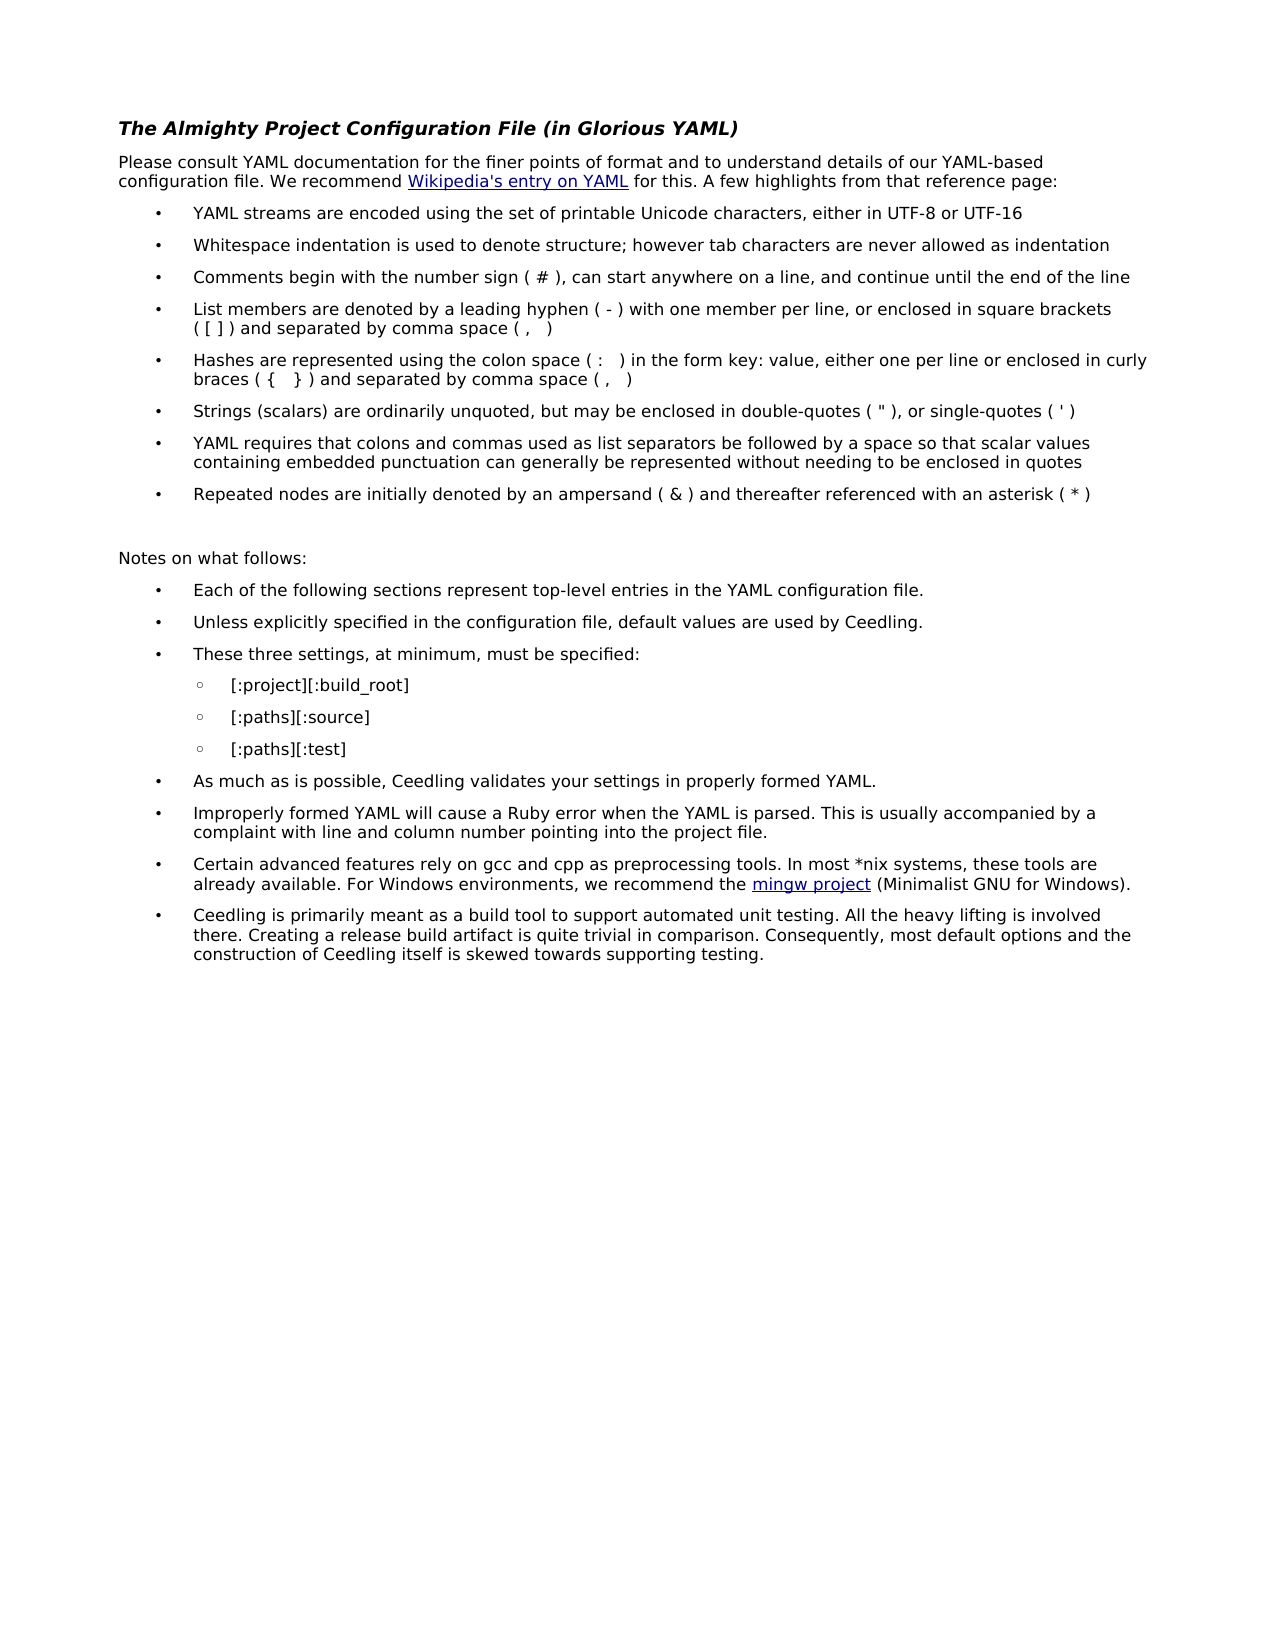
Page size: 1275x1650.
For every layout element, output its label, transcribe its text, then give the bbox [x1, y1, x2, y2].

list These three settings, at minimum, must be specified: [156, 644, 1157, 664]
text Please consult YAML documentation for the finer points of format and to understand details of our YAML-based configuration file. We recommend Wikipedia's entry on YAML for this. A few highlights from that reference page: [118, 152, 1157, 191]
list Ceedling is primarily meant as a build tool to support automated unit testing. All the heavy lifting is involved there. Creating a release build artifact is quite trivial in comparison. Consequently, most default options and the construction of Ceedling itself is skewed towards supporting testing. [156, 906, 1157, 964]
list As much as is possible, Ceedling validates your settings in properly formed YAML. [156, 772, 1157, 791]
list Comments begin with the number sign ( # ), can start anywhere on a line, and continue until the end of the line [156, 267, 1157, 287]
list List members are denoted by a leading hyphen ( - ) with one member per line, or enclosed in square brackets ( [ ] ) and separated by comma space ( , ) [156, 299, 1157, 338]
list YAML streams are encoded using the set of printable Unicode characters, either in UTF-8 or UTF-16 [156, 204, 1157, 223]
list Unless explicitly specified in the configuration file, default values are used by Ceedling. [156, 612, 1157, 632]
text Notes on what follows: [118, 549, 1157, 568]
list Whitespace indentation is used to denote structure; however tab characters are never allowed as indentation [156, 236, 1157, 255]
list [:paths][:source] [193, 708, 1157, 727]
list Hashes are represented using the colon space ( : ) in the form key: value, either one per line or enclosed in curly braces ( { } ) and separated by comma space ( , ) [156, 351, 1157, 389]
list Certain advanced features rely on gcc and cpp as preprocessing tools. In most *nix systems, these tools are already available. For Windows environments, we recommend the mingw project (Minimalist GNU for Windows). [156, 855, 1157, 894]
list Repeated nodes are initially denoted by an ampersand ( & ) and thereafter referenced with an asterisk ( * ) [156, 485, 1157, 504]
subtitle The Almighty Project Configuration File (in Glorious YAML) [118, 118, 1157, 140]
list [:paths][:test] [193, 740, 1157, 759]
list Improperly formed YAML will cause a Ruby error when the YAML is parsed. This is usually accompanied by a complaint with line and column number pointing into the project file. [156, 804, 1157, 842]
list Each of the following sections represent top-level entries in the YAML configuration file. [156, 581, 1157, 600]
list Strings (scalars) are ordinarily unquoted, but may be enclosed in double-quotes ( " ), or single-quotes ( ' ) [156, 402, 1157, 421]
list YAML requires that colons and commas used as list separators be followed by a space so that scalar values containing embedded punctuation can generally be represented without needing to be enclosed in quotes [156, 434, 1157, 472]
list [:project][:build_root] [193, 676, 1157, 696]
